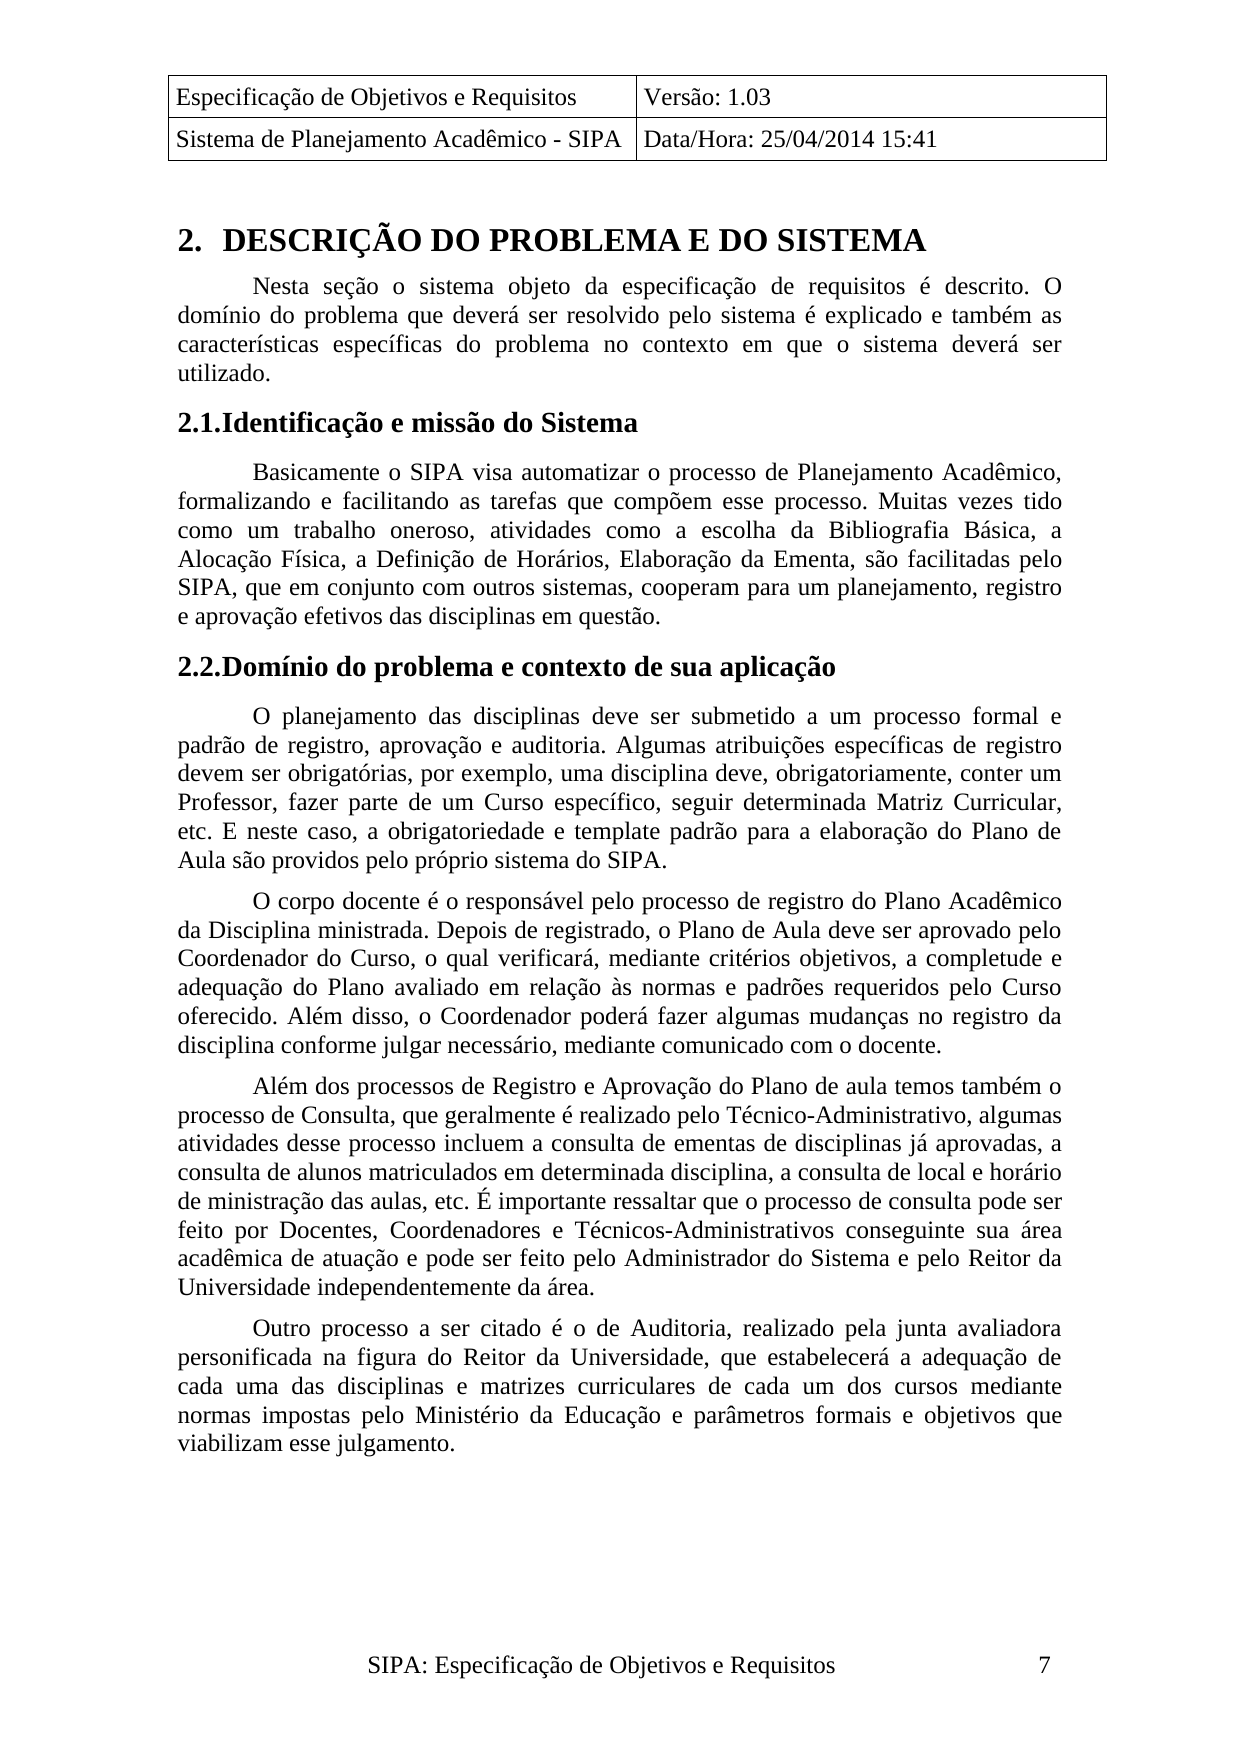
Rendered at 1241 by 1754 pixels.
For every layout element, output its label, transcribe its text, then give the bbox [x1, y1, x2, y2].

text Basicamente o SIPA visa automatizar o processo de Planejamento Acadêmico, formalizando e facilitando as tarefas que compõem esse processo. Muitas vezes tido como um trabalho oneroso, atividades como a escolha da Bibliografia Básica, a Alocação Física, a Definição de Horários, Elaboração da Ementa, são facilitadas pelo SIPA, que em conjunto com outros sistemas, cooperam para um planejamento, registro e aprovação efetivos das disciplinas em questão. [177, 457, 1063, 630]
subtitle Identificação e missão do Sistema [177, 405, 1063, 439]
text Outro processo a ser citado é o de Auditoria, realizado pela junta avaliadora personificada na figura do Reitor da Universidade, que estabelecerá a adequação de cada uma das disciplinas e matrizes curriculares de cada um dos cursos mediante normas impostas pelo Ministério da Educação e parâmetros formais e objetivos que viabilizam esse julgamento. [177, 1313, 1063, 1457]
text Além dos processos de Registro e Aprovação do Plano de aula temos também o processo de Consulta, que geralmente é realizado pelo Técnico-Administrativo, algumas atividades desse processo incluem a consulta de ementas de disciplinas já aprovadas, a consulta de alunos matriculados em determinada disciplina, a consulta de local e horário de ministração das aulas, etc. É importante ressaltar que o processo de consulta pode ser feito por Docentes, Coordenadores e Técnicos-Administrativos conseguinte sua área acadêmica de atuação e pode ser feito pelo Administrador do Sistema e pelo Reitor da Universidade independentemente da área. [177, 1071, 1063, 1301]
subtitle DESCRIÇÃO DO PROBLEMA E DO SISTEMA [177, 221, 1063, 259]
text Nesta seção o sistema objeto da especificação de requisitos é descrito. O domínio do problema que deverá ser resolvido pelo sistema é explicado e também as características específicas do problema no contexto em que o sistema deverá ser utilizado. [177, 271, 1063, 386]
subtitle Domínio do problema e contexto de sua aplicação [177, 649, 1063, 682]
text O planejamento das disciplinas deve ser submetido a um processo formal e padrão de registro, aprovação e auditoria. Algumas atribuições específicas de registro devem ser obrigatórias, por exemplo, uma disciplina deve, obrigatoriamente, conter um Professor, fazer parte de um Curso específico, seguir determinada Matriz Curricular, etc. E neste caso, a obrigatoriedade e template padrão para a elaboração do Plano de Aula são providos pelo próprio sistema do SIPA. [177, 701, 1063, 873]
text O corpo docente é o responsável pelo processo de registro do Plano Acadêmico da Disciplina ministrada. Depois de registrado, o Plano de Aula deve ser aprovado pelo Coordenador do Curso, o qual verificará, mediante critérios objetivos, a completude e adequação do Plano avaliado em relação às normas e padrões requeridos pelo Curso oferecido. Além disso, o Coordenador poderá fazer algumas mudanças no registro da disciplina conforme julgar necessário, mediante comunicado com o docente. [177, 886, 1063, 1058]
